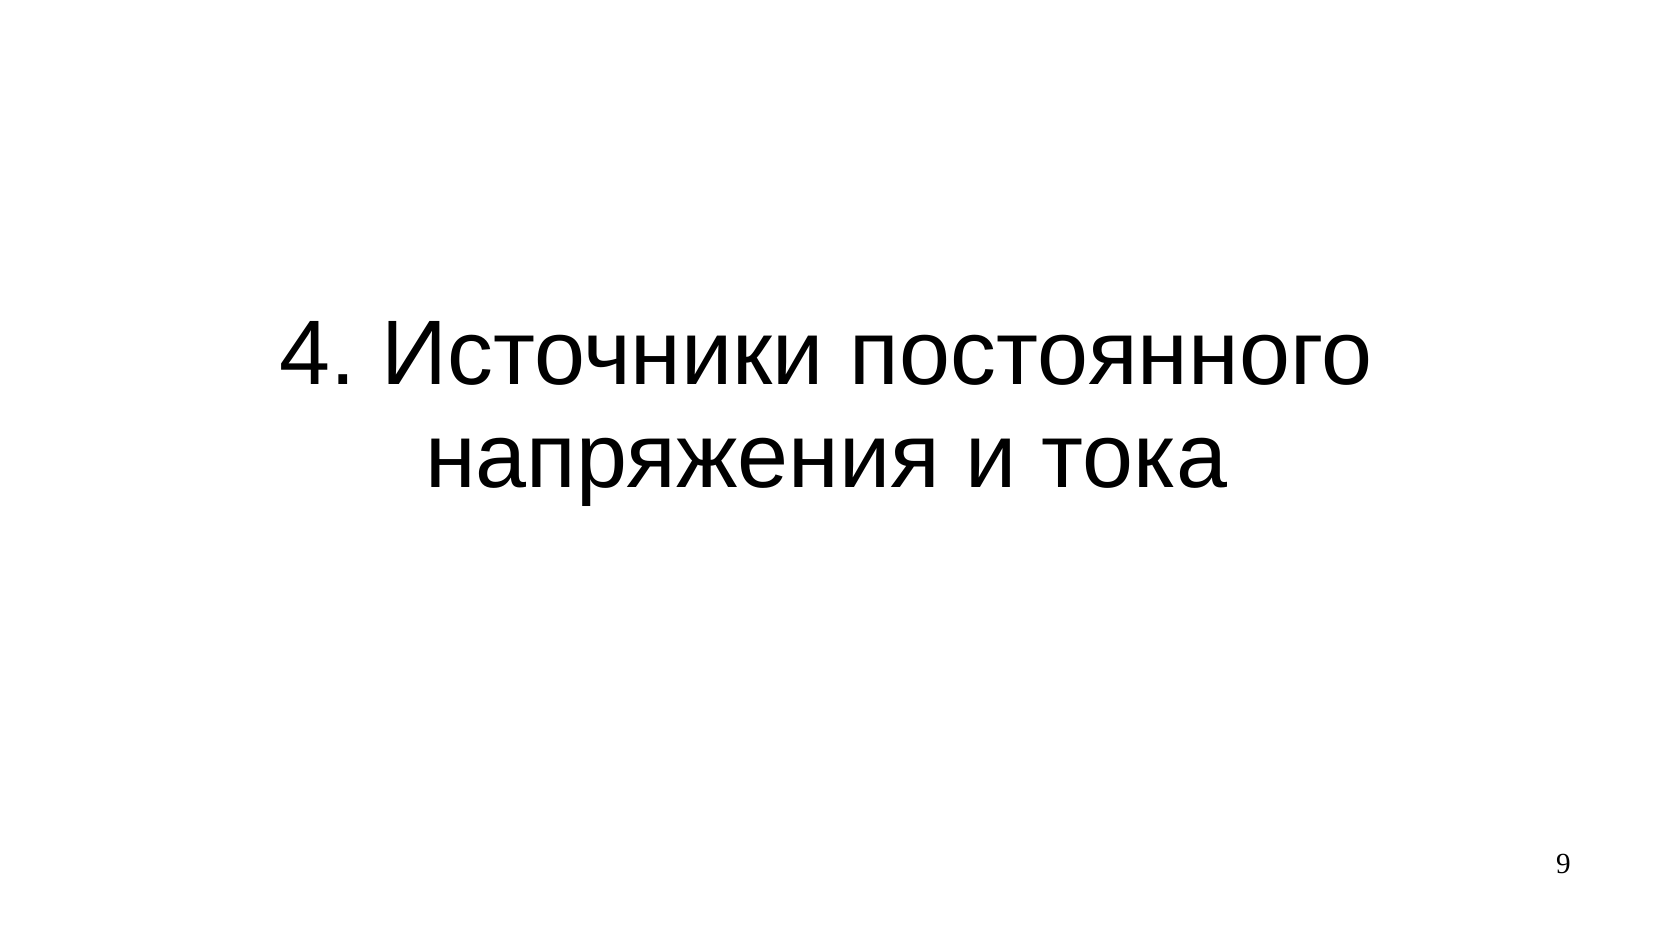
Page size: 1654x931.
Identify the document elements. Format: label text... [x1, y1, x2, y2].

title 4. Источники постоянного напряжения и тока [82, 301, 1571, 507]
